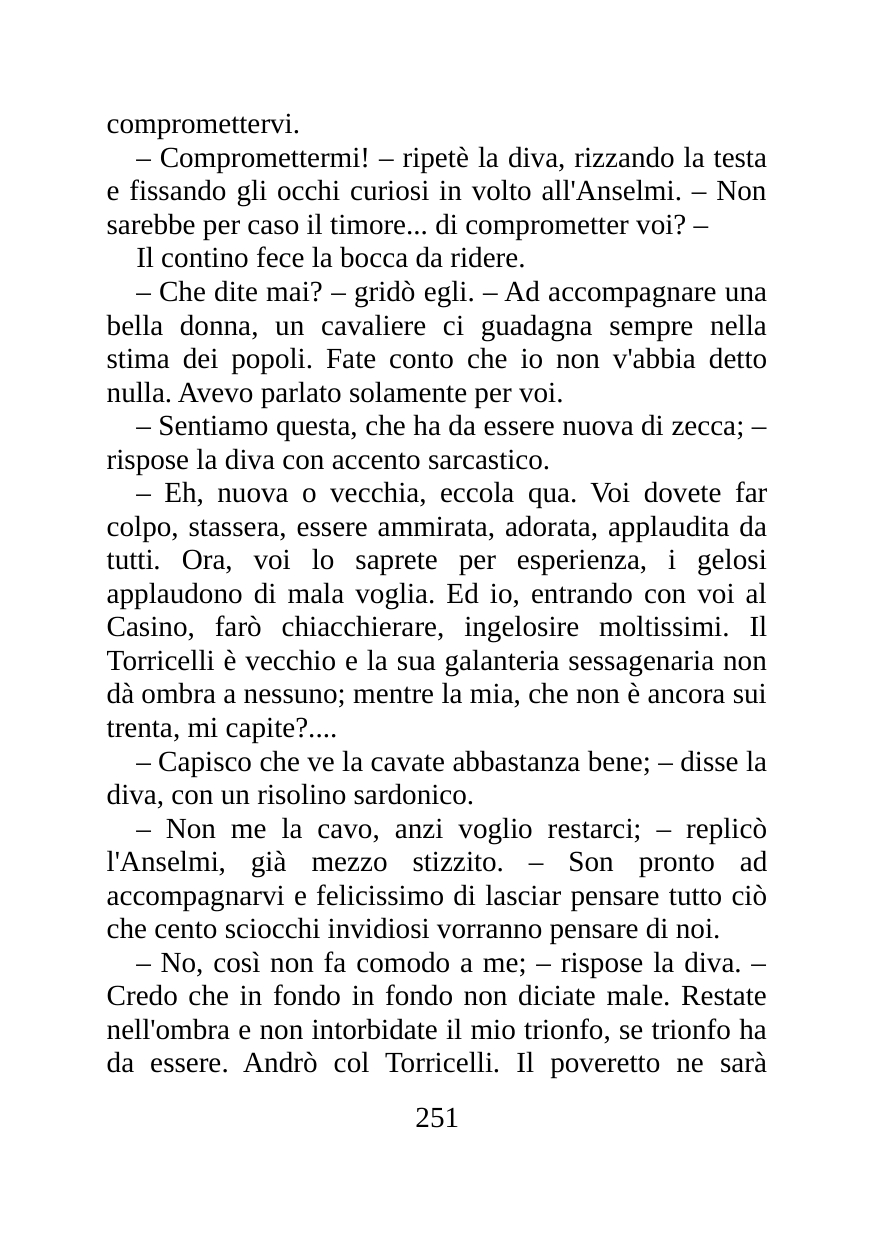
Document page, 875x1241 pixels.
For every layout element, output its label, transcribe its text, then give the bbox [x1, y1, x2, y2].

text compromettervi. [106, 106, 768, 140]
text ‒ Eh, nuova o vecchia, eccola qua. Voi dovete far colpo, stassera, essere ammirata, adorata, applaudita da tutti. Ora, voi lo saprete per esperienza, i gelosi applaudono di mala voglia. Ed io, entrando con voi al Casino, farò chiacchierare, ingelosire moltissimi. Il Torricelli è vecchio e la sua galanteria sessagenaria non dà ombra a nessuno; mentre la mia, che non è ancora sui trenta, mi capite?.... [106, 475, 768, 744]
text ‒ Sentiamo questa, che ha da essere nuova di zecca; ‒ rispose la diva con accento sarcastico. [106, 408, 768, 475]
text ‒ Che dite mai? ‒ gridò egli. ‒ Ad accompagnare una bella donna, un cavaliere ci guadagna sempre nella stima dei popoli. Fate conto che io non v'abbia detto nulla. Avevo parlato solamente per voi. [106, 274, 768, 408]
text ‒ No, così non fa comodo a me; ‒ rispose la diva. ‒ Credo che in fondo in fondo non diciate male. Restate nell'ombra e non intorbidate il mio trionfo, se trionfo ha da essere. Andrò col Torricelli. Il poveretto ne sarà [106, 945, 768, 1079]
text ‒ Non me la cavo, anzi voglio restarci; ‒ replicò l'Anselmi, già mezzo stizzito. ‒ Son pronto ad accompagnarvi e felicissimo di lasciar pensare tutto ciò che cento sciocchi invidiosi vorranno pensare di noi. [106, 811, 768, 945]
text ‒ Capisco che ve la cavate abbastanza bene; ‒ disse la diva, con un risolino sardonico. [106, 744, 768, 811]
text Il contino fece la bocca da ridere. [106, 241, 768, 274]
text ‒ Compromettermi! ‒ ripetè la diva, rizzando la testa e fissando gli occhi curiosi in volto all'Anselmi. ‒ Non sarebbe per caso il timore... di comprometter voi? ‒ [106, 140, 768, 241]
